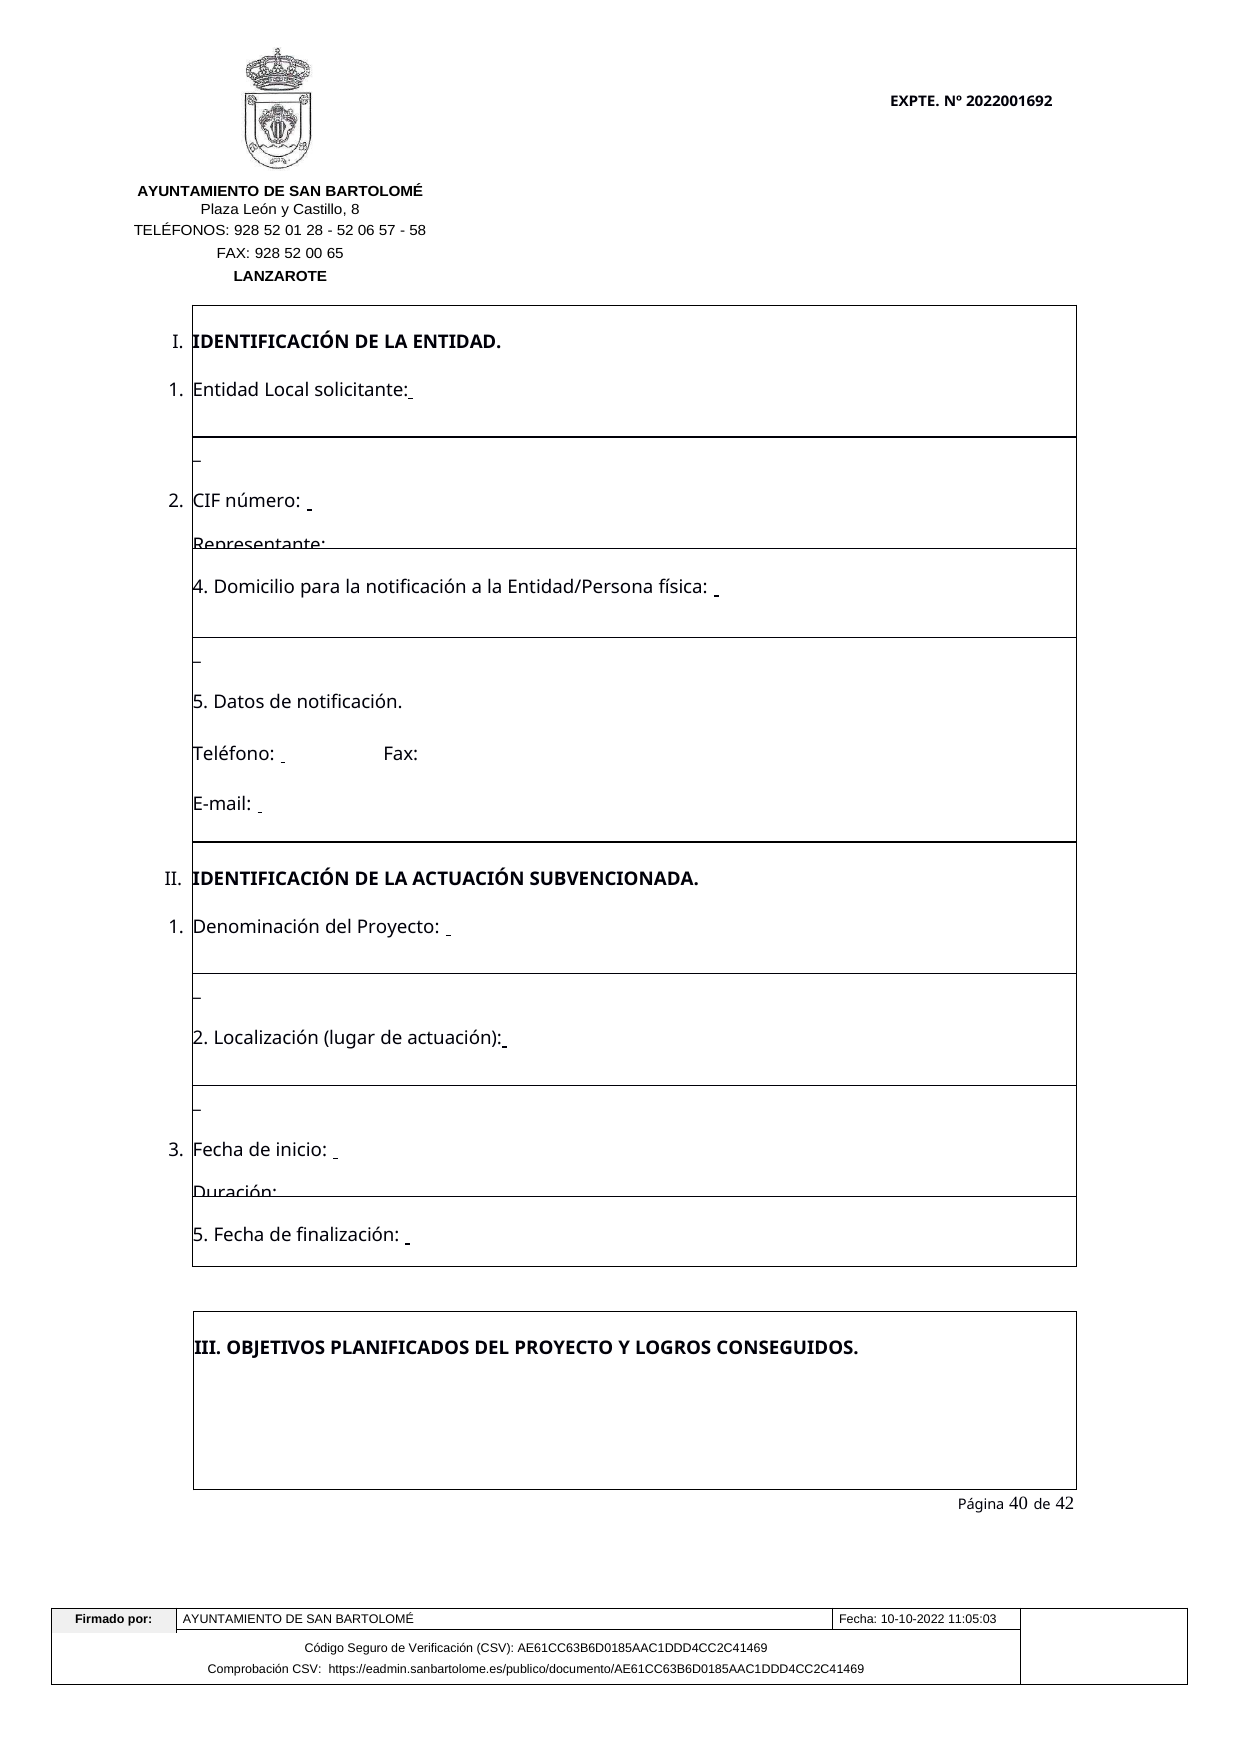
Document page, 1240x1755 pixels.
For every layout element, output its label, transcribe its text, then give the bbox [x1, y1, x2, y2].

table_cell _ 5. Datos de notificación. Teléfono: Fax: E-mail: [193, 638, 1076, 841]
text Plaza León y Castillo, 8 TELÉFONOS: 928 52 01 28 - 52 06 57 - 58 [133, 201, 451, 239]
table_header AYUNTAMIENTO DE SAN BARTOLOMÉ [177, 1609, 832, 1629]
text III. OBJETIVOS PLANIFICADOS DEL PROYECTO Y LOGROS CONSEGUIDOS. [194, 1335, 1076, 1360]
table_cell _ Fecha de inicio: Duración: [193, 1086, 1076, 1196]
table_cell _ CIF número: Representante: [193, 438, 363, 548]
table_cell Código Seguro de Verificación (CSV): AE61CC63B6D0185AAC1DDD4CC2C41469 Comprobación CSV: https://eadmin.sanbartolome.es/publico/documento/AE61CC63B6D0185AAC1DDD4CC2C41469 [52, 1630, 1020, 1683]
table_header [1021, 1609, 1187, 1683]
text LANZAROTE [137, 268, 424, 284]
table_cell _ 2. Localización (lugar de actuación): [193, 974, 1076, 1084]
table_header Firmado por: [52, 1609, 176, 1629]
text FAX: 928 52 00 65 [136, 245, 424, 262]
table_cell IDENTIFICACIÓN DE LA ACTUACIÓN SUBVENCIONADA. Denominación del Proyecto: [193, 843, 1076, 973]
table_cell 5. Fecha de finalización: [193, 1197, 1076, 1266]
table_cell [363, 438, 1076, 548]
text AYUNTAMIENTO DE SAN BARTOLOMÉ [137, 182, 424, 199]
table_header IDENTIFICACIÓN DE LA ENTIDAD. Entidad Local solicitante: [193, 306, 1076, 436]
table_cell 4. Domicilio para la notificación a la Entidad/Persona física: [193, 549, 1076, 637]
table_header Fecha: 10-10-2022 11:05:03 [833, 1609, 1020, 1629]
